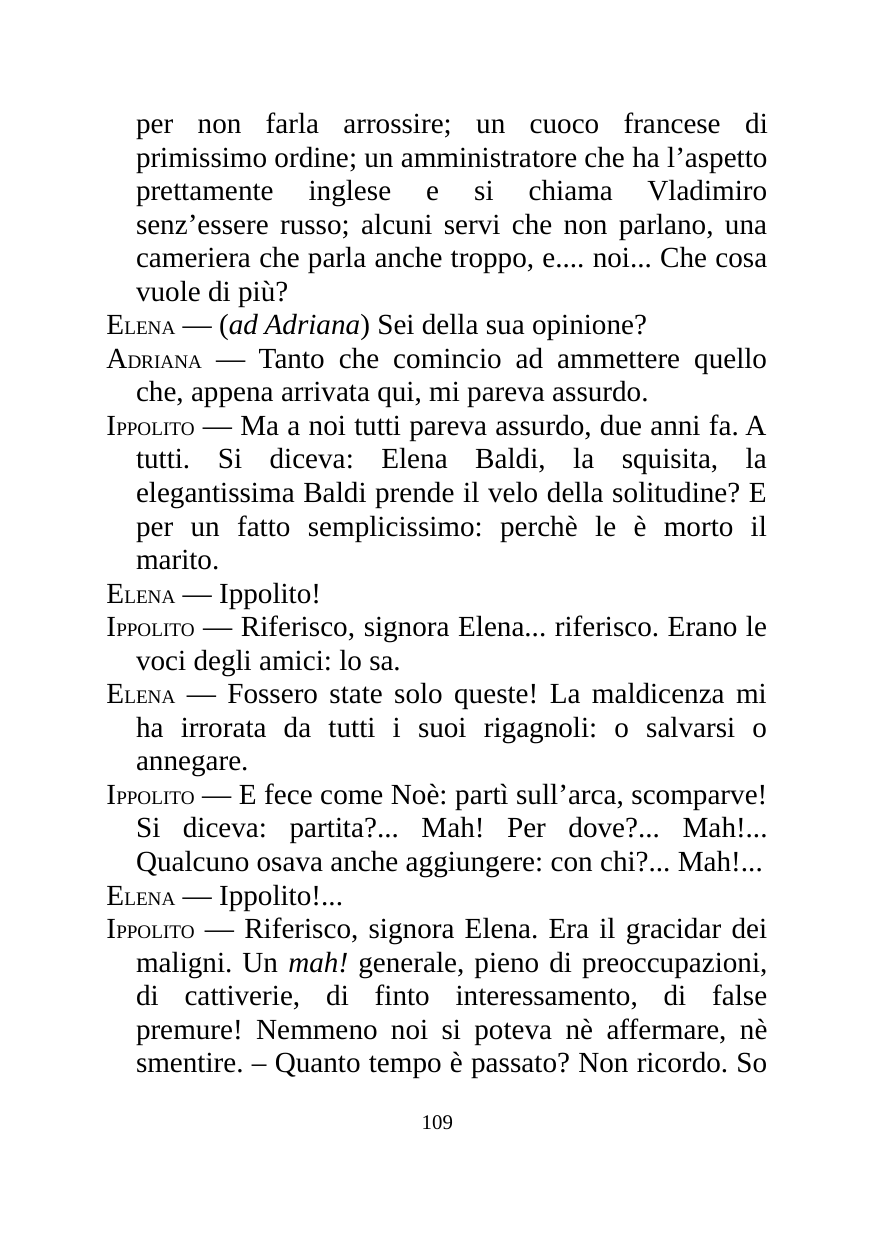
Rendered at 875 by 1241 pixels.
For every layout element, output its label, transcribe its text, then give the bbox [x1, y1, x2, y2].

text Ippolito — E fece come Noè: partì sull’arca, scomparve! Si diceva: partita?... Mah! Per dove?... Mah!... Qualcuno osava anche aggiungere: con chi?... Mah!... [106, 777, 768, 878]
text Elena — Fossero state solo queste! La maldicenza mi ha irrorata da tutti i suoi rigagnoli: o salvarsi o annegare. [106, 676, 768, 777]
text Adriana — Tanto che comincio ad ammettere quello che, appena arrivata qui, mi pareva assurdo. [106, 341, 768, 408]
text Elena — Ippolito!... [106, 878, 768, 911]
text Ippolito — Riferisco, signora Elena... riferisco. Erano le voci degli amici: lo sa. [106, 609, 768, 676]
text Elena — (ad Adriana) Sei della sua opinione? [106, 307, 768, 341]
text Ippolito — Ma a noi tutti pareva assurdo, due anni fa. A tutti. Si diceva: Elena Baldi, la squisita, la elegantissima Baldi prende il velo della solitudine? E per un fatto semplicissimo: perchè le è morto il marito. [106, 408, 768, 576]
text per non farla arrossire; un cuoco francese di primissimo ordine; un amministratore che ha l’aspetto prettamente inglese e si chiama Vladimiro senz’essere russo; alcuni servi che non parlano, una cameriera che parla anche troppo, e.... noi... Che cosa vuole di più? [106, 106, 768, 307]
text Elena — Ippolito! [106, 576, 768, 609]
text Ippolito — Riferisco, signora Elena. Era il gracidar dei maligni. Un mah! generale, pieno di preoccupazioni, di cattiverie, di finto interessamento, di false premure! Nemmeno noi si poteva nè affermare, nè smentire. – Quanto tempo è passato? Non ricordo. So [106, 911, 768, 1079]
